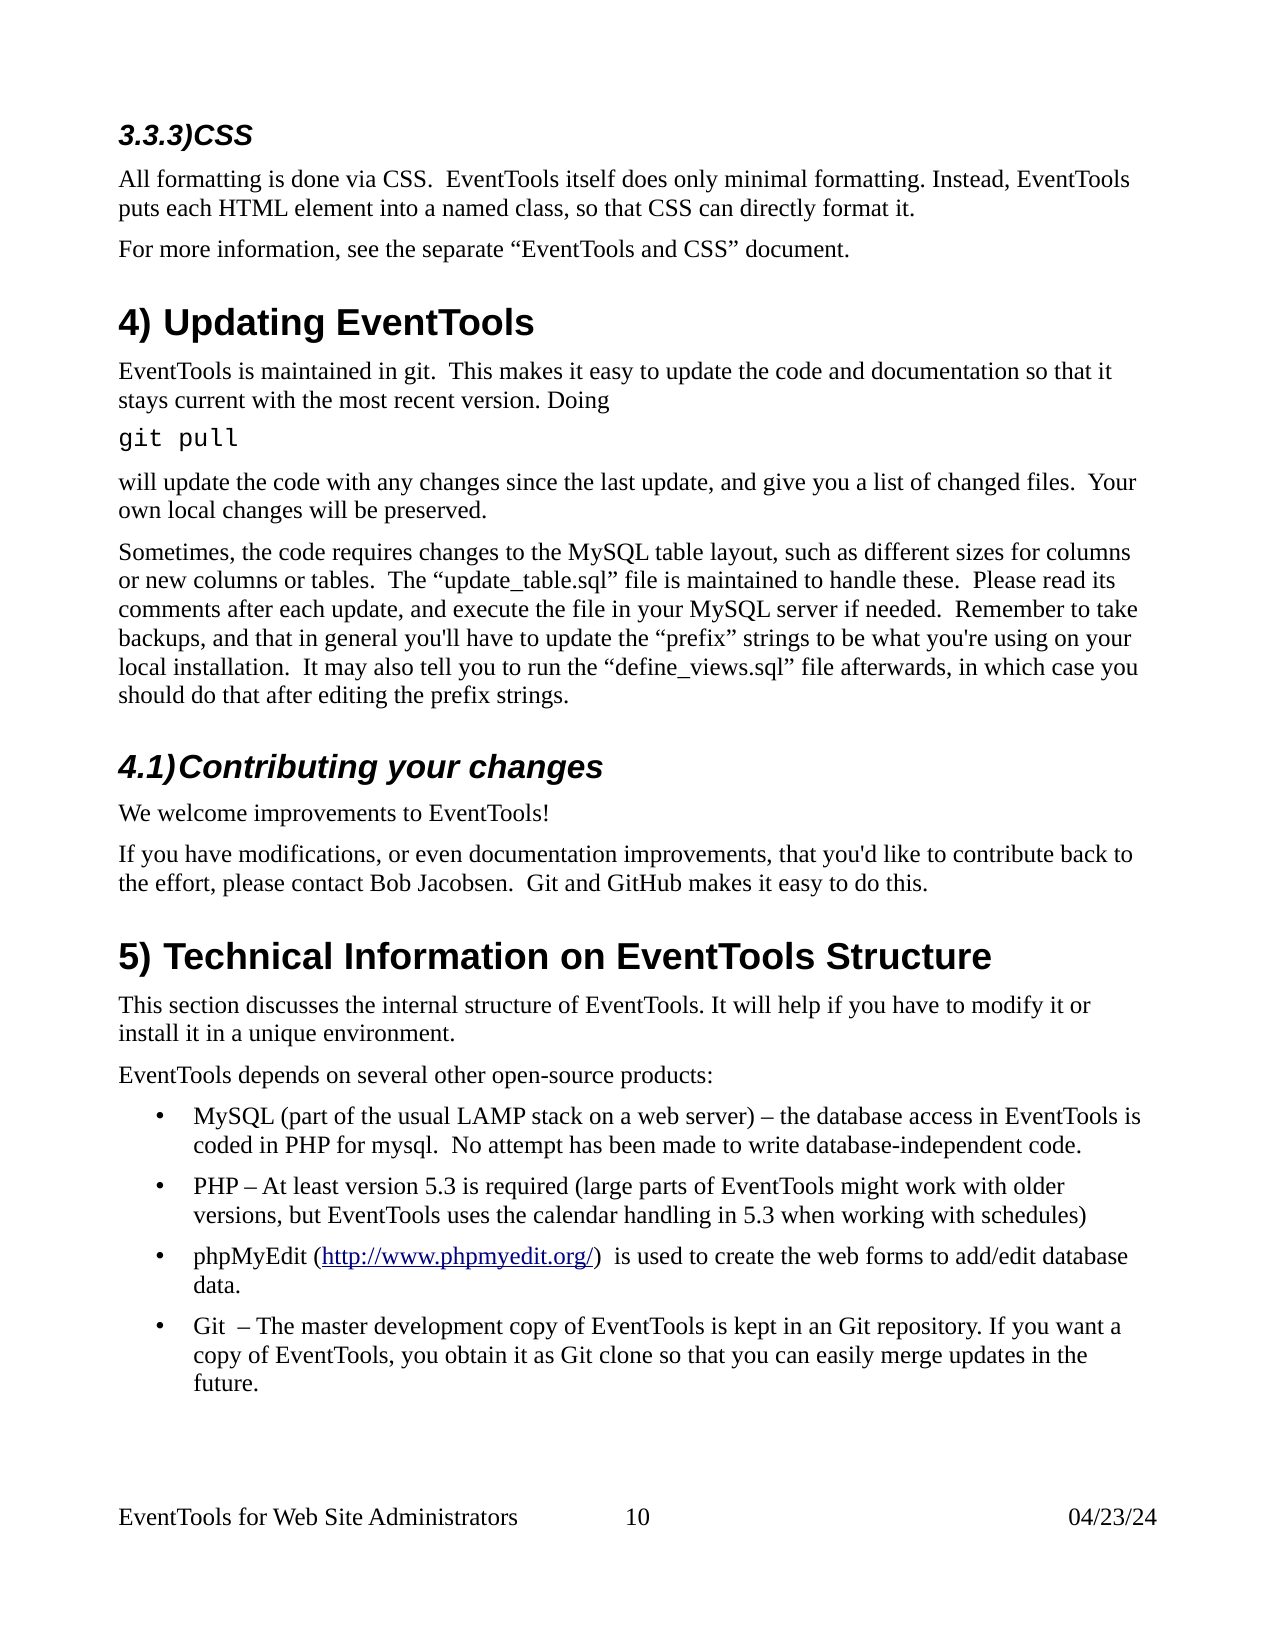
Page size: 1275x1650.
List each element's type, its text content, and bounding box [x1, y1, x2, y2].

text This section discusses the internal structure of EventTools. It will help if you have to modify it or install it in a unique environment. [118, 990, 1157, 1047]
text All formatting is done via CSS. EventTools itself does only minimal formatting. Instead, EventTools puts each HTML element into a named class, so that CSS can directly format it. [118, 164, 1157, 222]
list phpMyEdit (http://www.phpmyedit.org/) is used to create the web forms to add/edit database data. [156, 1241, 1157, 1298]
subtitle Contributing your changes [118, 747, 1157, 785]
list MySQL (part of the usual LAMP stack on a web server) – the database access in EventTools is coded in PHP for mysql. No attempt has been made to write database-independent code. [156, 1101, 1157, 1158]
list Git – The master development copy of EventTools is kept in an Git repository. If you want a copy of EventTools, you obtain it as Git clone so that you can easily merge updates in the future. [156, 1311, 1157, 1397]
list PHP – At least version 5.3 is required (large parts of EventTools might work with older versions, but EventTools uses the calendar handling in 5.3 when working with schedules) [156, 1171, 1157, 1228]
subtitle Updating EventTools [118, 300, 1157, 343]
text EventTools depends on several other open-source products: [118, 1060, 1157, 1088]
subtitle CSS [118, 118, 1157, 152]
text will update the code with any changes since the last update, and give you a list of changed files. Your own local changes will be preserved. [118, 467, 1157, 524]
subtitle Technical Information on EventTools Structure [118, 934, 1157, 977]
text git pull [118, 426, 1157, 454]
text EventTools is maintained in git. This makes it easy to update the code and documentation so that it stays current with the most recent version. Doing [118, 356, 1157, 413]
text If you have modifications, or even documentation improvements, that you'd like to contribute back to the effort, please contact Bob Jacobsen. Git and GitHub makes it easy to do this. [118, 839, 1157, 897]
text We welcome improvements to EventTools! [118, 798, 1157, 827]
text Sometimes, the code requires changes to the MySQL table layout, such as different sizes for columns or new columns or tables. The “update_table.sql” file is maintained to handle these. Please read its comments after each update, and execute the file in your MySQL server if needed. Remember to take backups, and that in general you'll have to update the “prefix” strings to be what you're using on your local installation. It may also tell you to run the “define_views.sql” file afterwards, in which case you should do that after editing the prefix strings. [118, 537, 1157, 709]
text For more information, see the separate “EventTools and CSS” document. [118, 234, 1157, 263]
